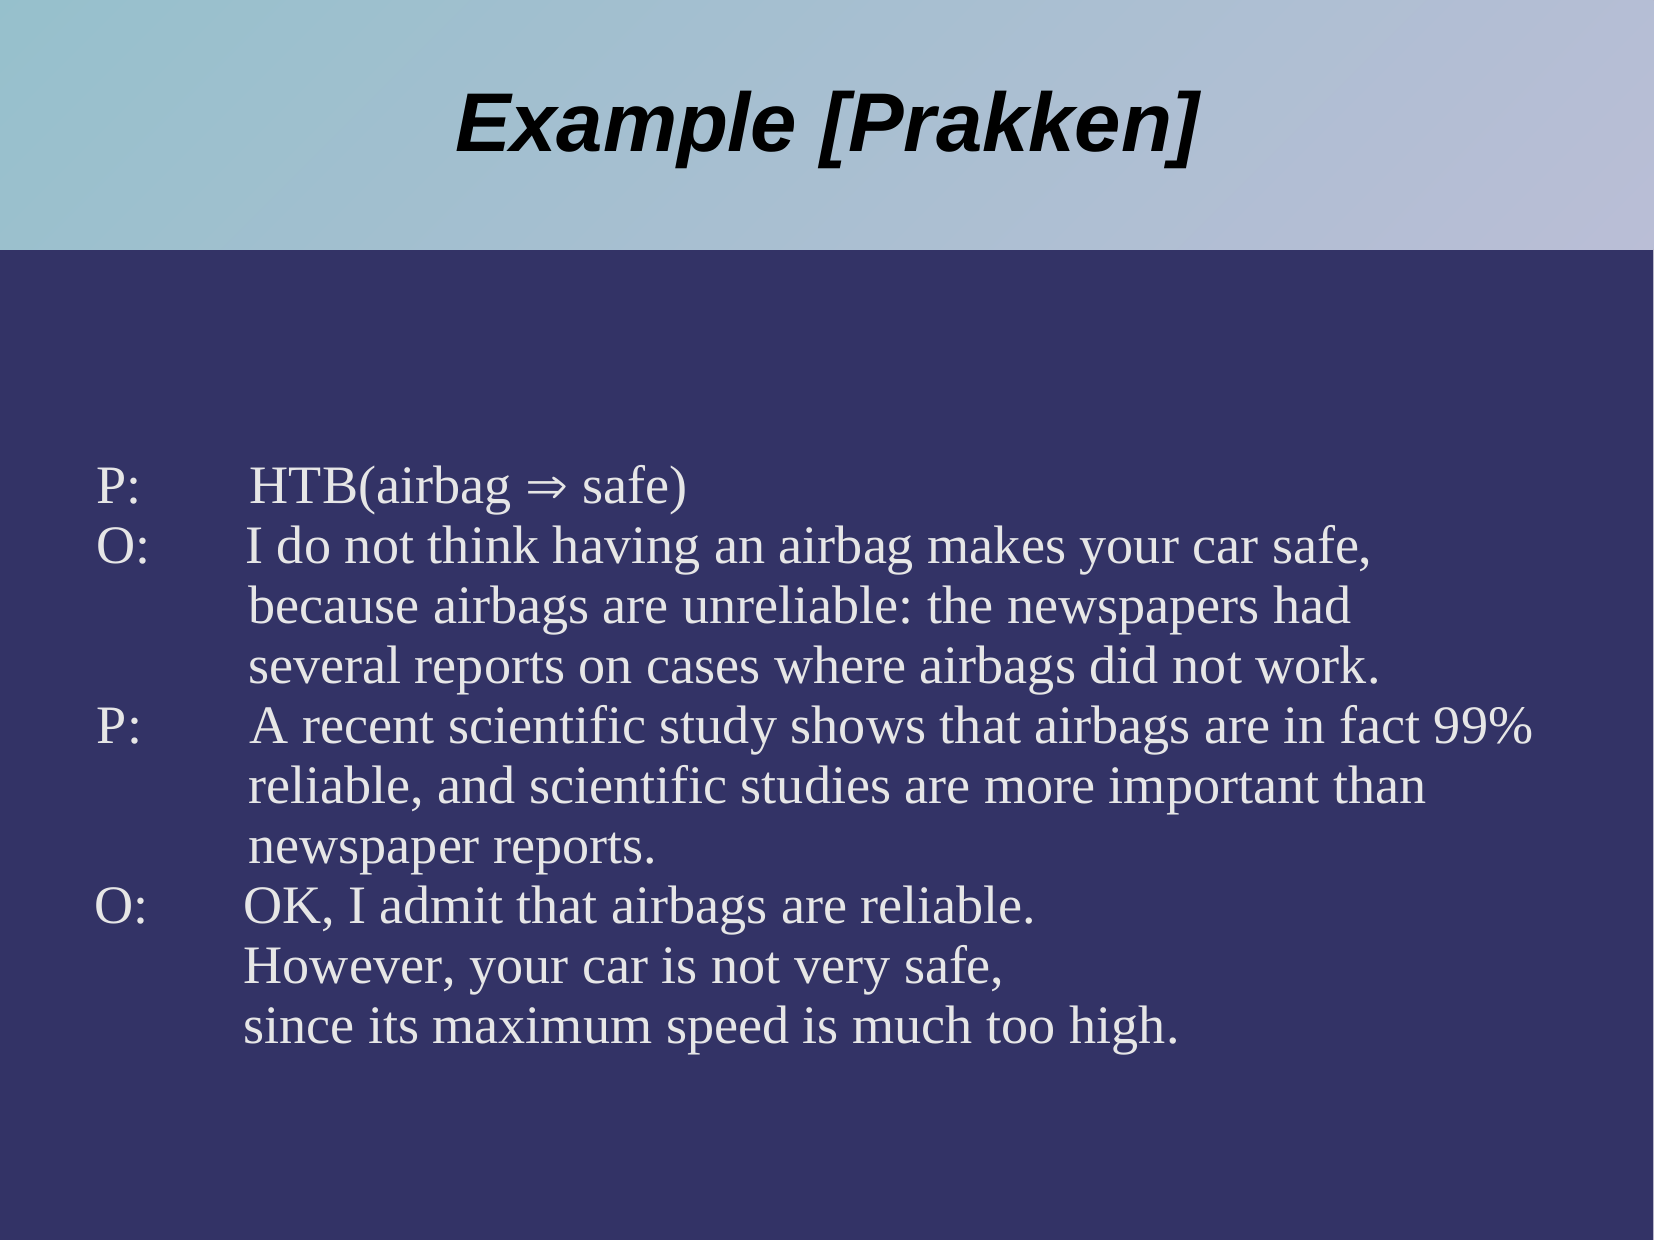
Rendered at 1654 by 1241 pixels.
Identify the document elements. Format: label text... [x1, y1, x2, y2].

subtitle P: HTB(airbag ⇒ safe) O: I do not think having an airbag makes your car safe, because airbags are unreliable: the newspapers had several reports on cases where airbags did not work. P: A recent scientific study shows that airbags are in fact 99% reliable, and scientific studies are more important than newspaper reports. O: OK, I admit that airbags are reliable. However, your car is not very safe, since its maximum speed is much too high. [60, 364, 1570, 1147]
title Example [Prakken] [121, 19, 1534, 227]
